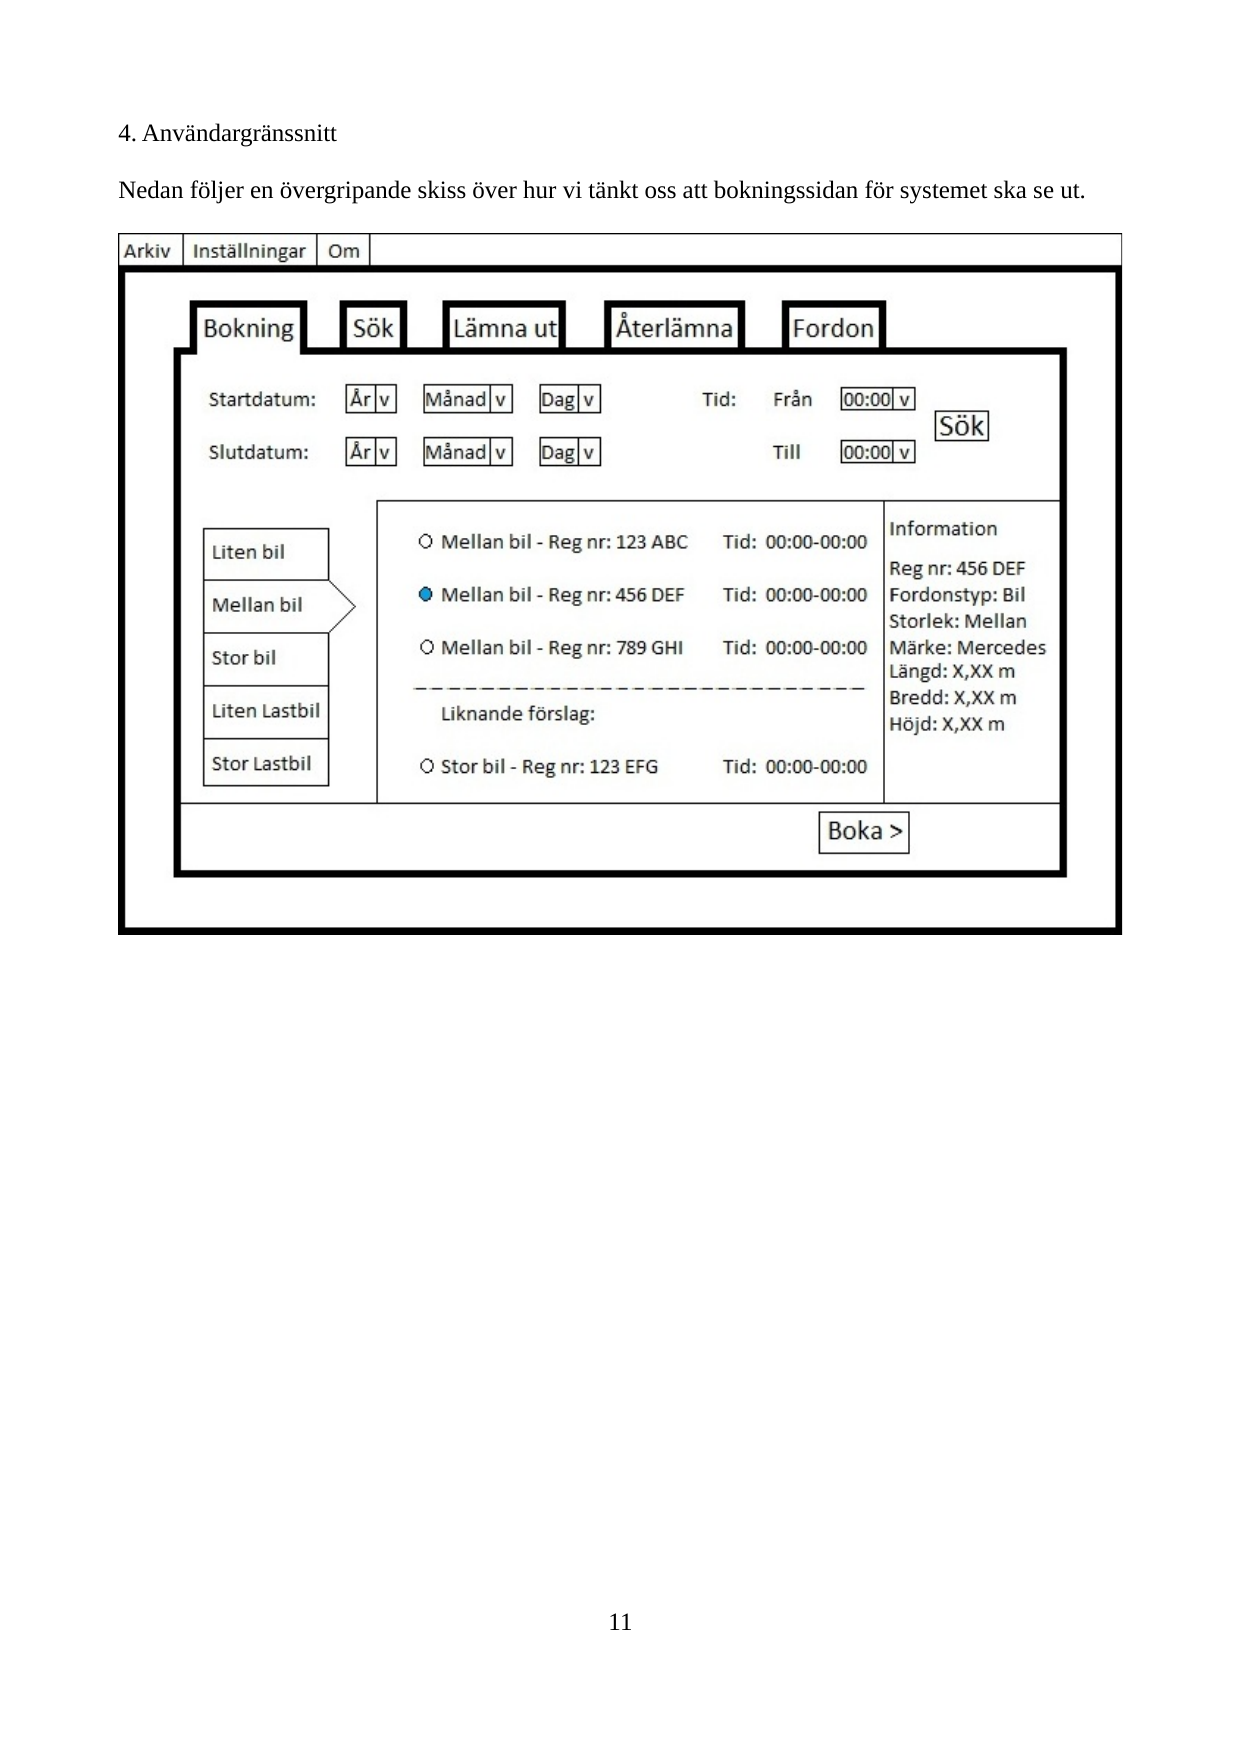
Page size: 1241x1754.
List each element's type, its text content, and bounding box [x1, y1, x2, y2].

text 4. Användargränssnitt Nedan följer en övergripande skiss över hur vi tänkt oss att bokningssidan för systemet ska se ut. [118, 118, 1122, 204]
picture [118, 233, 1123, 935]
